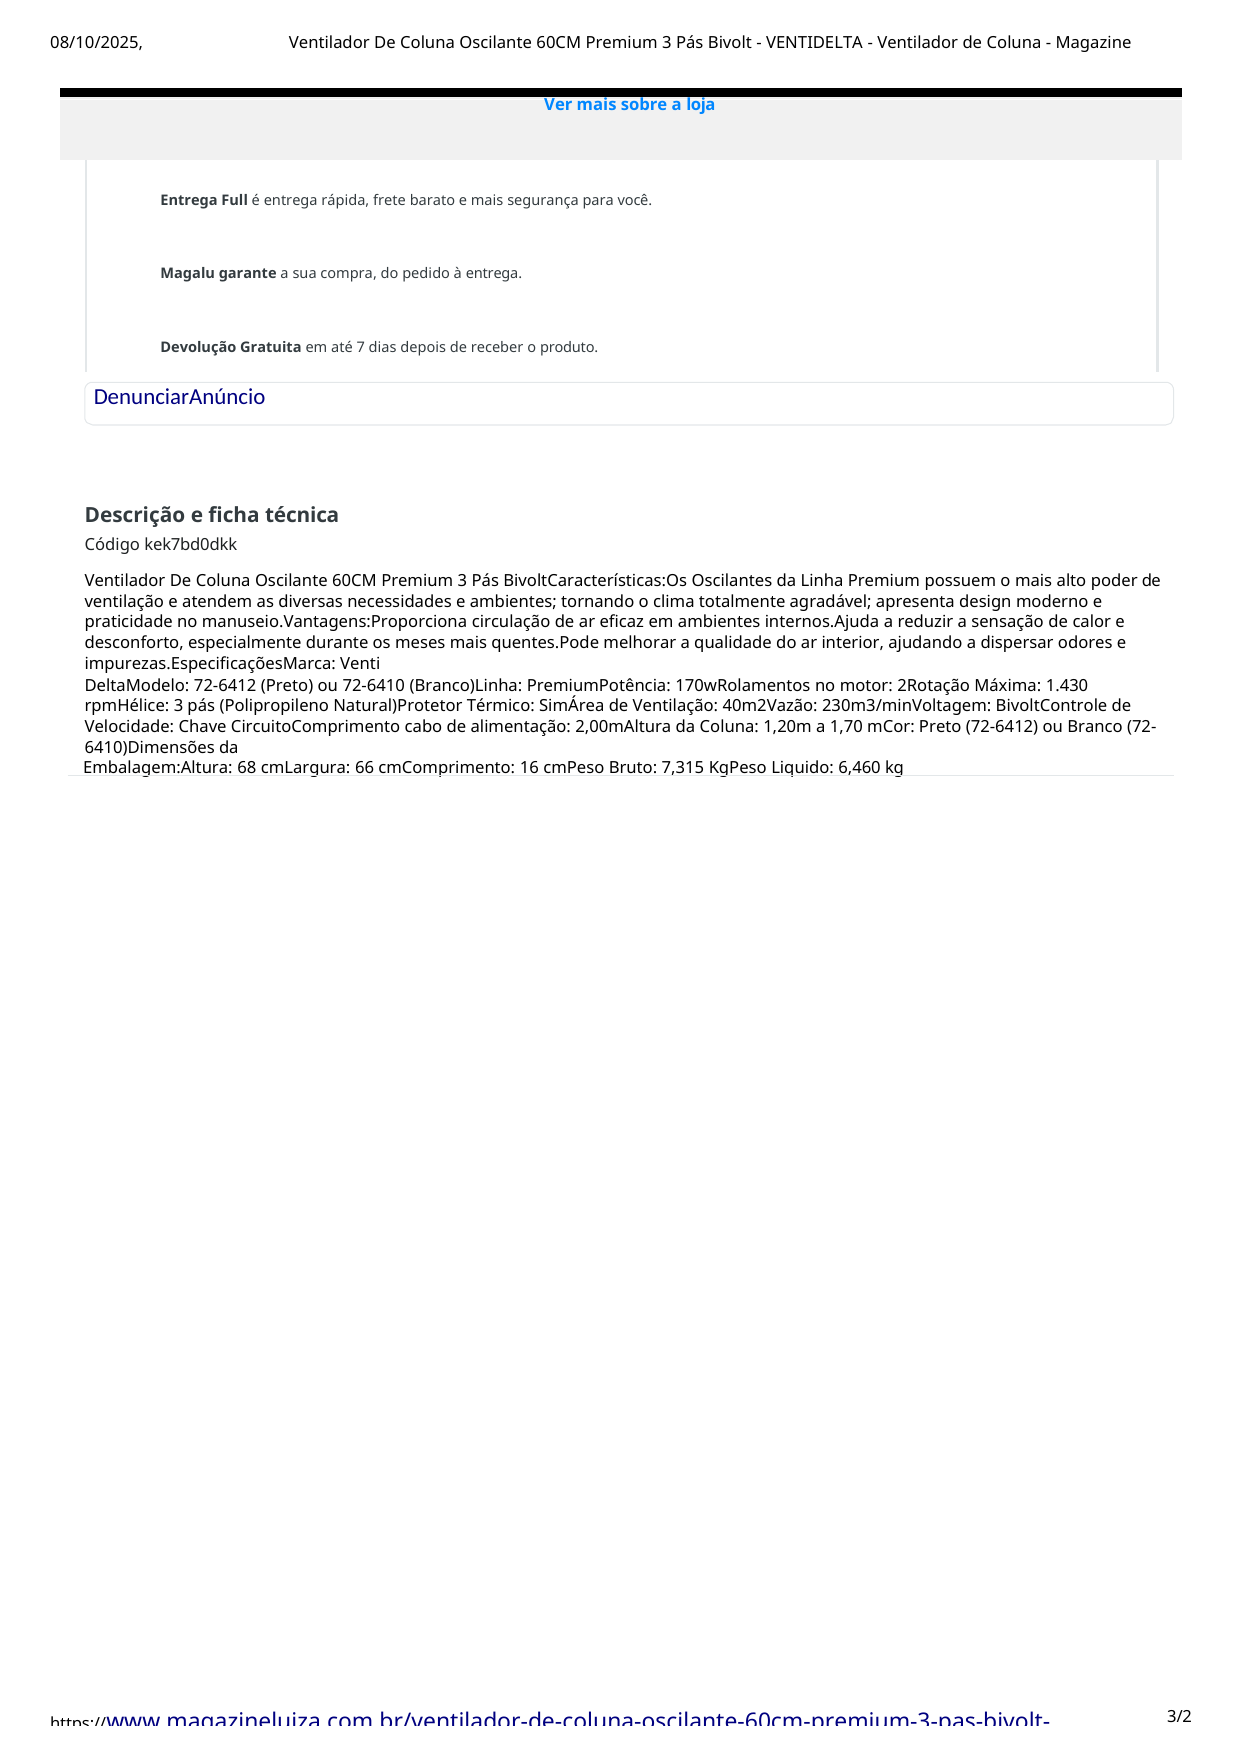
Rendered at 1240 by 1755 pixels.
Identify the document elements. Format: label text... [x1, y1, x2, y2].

text Embalagem:Altura: 68 cmLargura: 66 cmComprimento: 16 cmPeso Bruto: 7,315 KgPeso Liquido: 6,460 kg [68, 758, 1195, 777]
text ventilação e atendem as diversas necessidades e ambientes; tornando o clima totalmente agradável; apresenta design moderno e praticidade no manuseio.Vantagens:Proporciona circulação de ar eficaz em ambientes internos.Ajuda a reduzir a sensação de calor e desconforto, especialmente durante os meses mais quentes.Pode melhorar a qualidade do ar interior, ajudando a dispersar odores e impurezas.EspecificaçõesMarca: Venti [84, 591, 1195, 674]
table_cell Entrega Full é entrega rápida, frete barato e mais segurança para você. Magalu garante a sua compra, do pedido à entrega. Devolução Gratuita em até 7 dias depois de receber o produto. [87, 160, 1156, 372]
table_cell [1159, 160, 1182, 372]
text Ventilador De Coluna Oscilante 60CM Premium 3 Pás BivoltCaracterísticas:Os Oscilantes da Linha Premium possuem o mais alto poder de [84, 571, 1195, 590]
table_cell [60, 115, 1182, 160]
text Descrição e ficha técnica [84, 500, 1195, 528]
text Código kek7bd0dkk [84, 533, 1195, 555]
text DeltaModelo: 72-6412 (Preto) ou 72-6410 (Branco)Linha: PremiumPotência: 170wRolamentos no motor: 2Rotação Máxima: 1.430 rpmHélice: 3 pás (Polipropileno Natural)Protetor Térmico: SimÁrea de Ventilação: 40m2Vazão: 230m3/minVoltagem: BivoltControle de Velocidade: Chave CircuitoComprimento cabo de alimentação: 2,00mAltura da Coluna: 1,20m a 1,70 mCor: Preto (72-6412) ou Branco (72-6410)Dimensões da [84, 674, 1158, 758]
table_cell Ver mais sobre a loja [60, 100, 1182, 115]
table_cell [60, 160, 85, 372]
